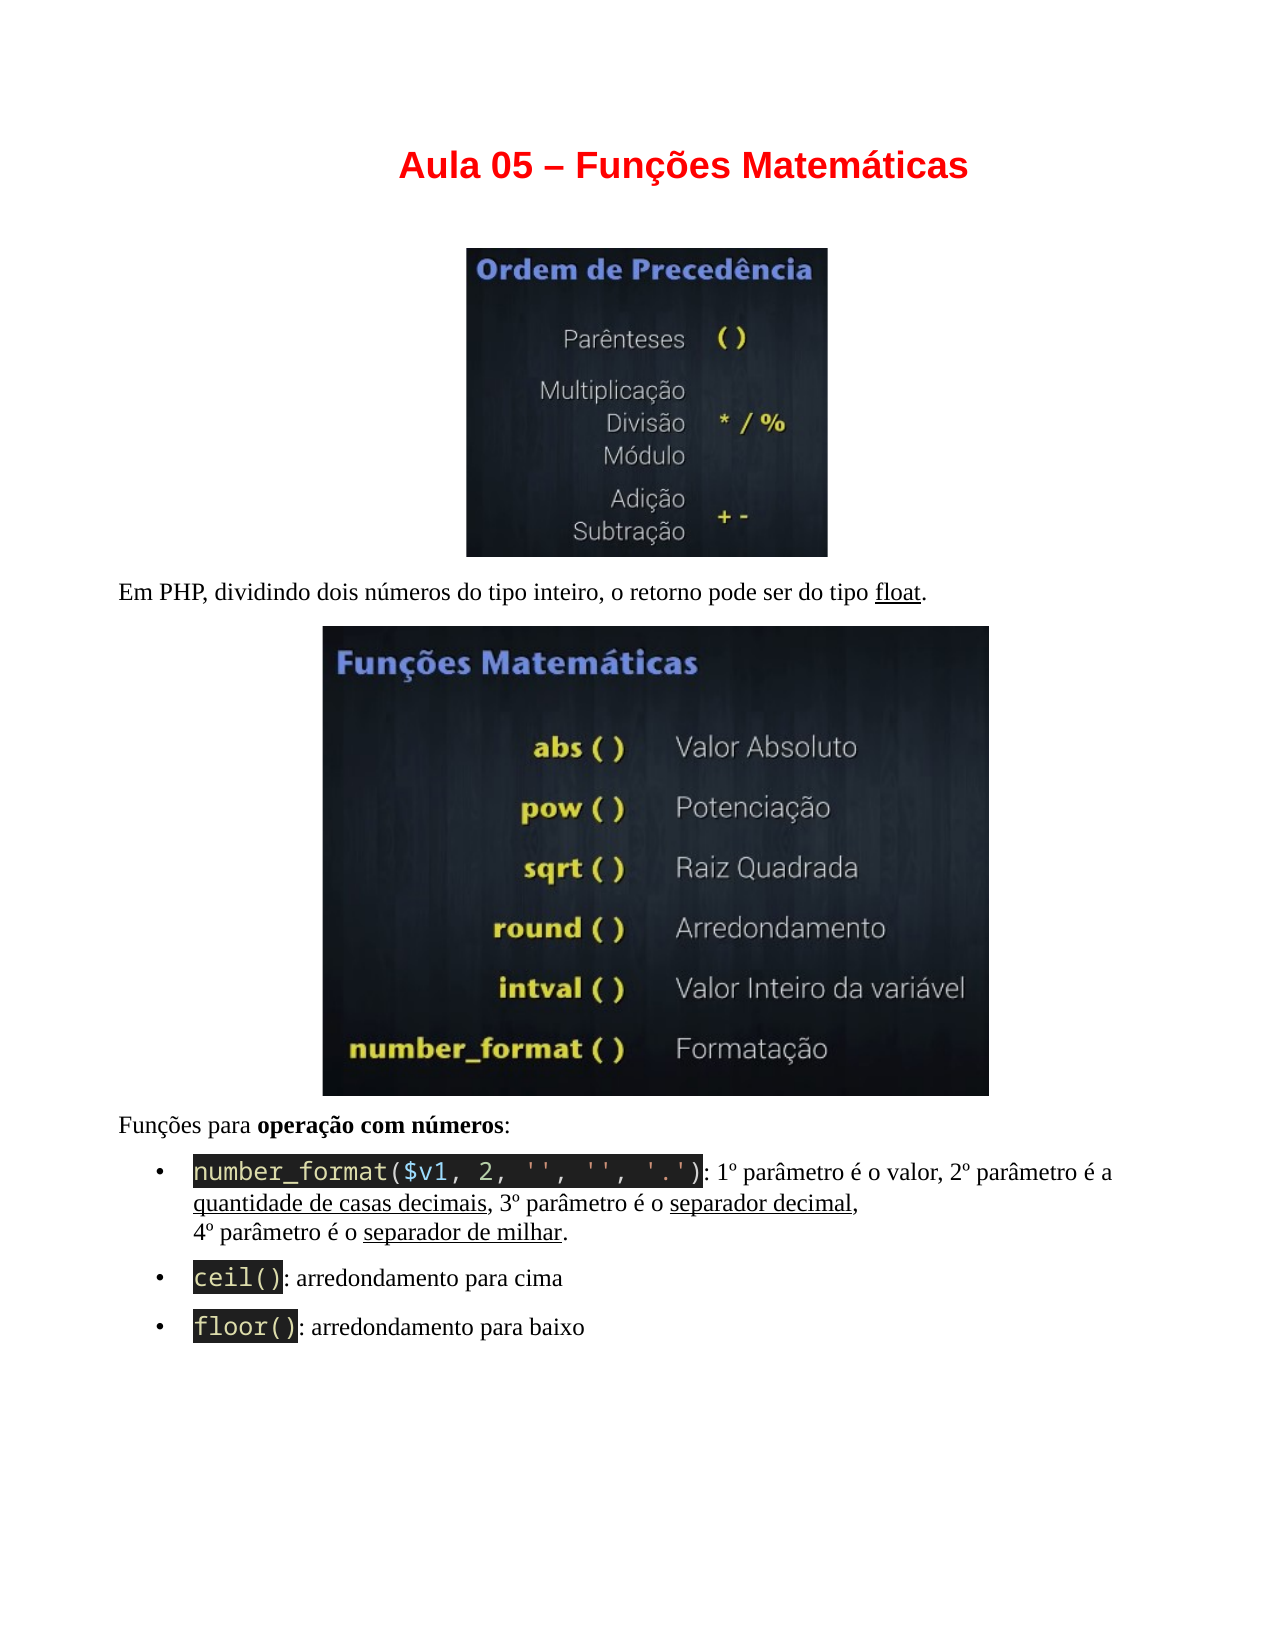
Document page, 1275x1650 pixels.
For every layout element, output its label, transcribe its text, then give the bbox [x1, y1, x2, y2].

text Em PHP, dividindo dois números do tipo inteiro, o retorno pode ser do tipo float. [118, 577, 1175, 606]
list number_format($v1, 2, '', '', '.'): 1º parâmetro é o valor, 2º parâmetro é a quantidade de casas decimais, 3º parâmetro é o separador decimal, 4º parâmetro é o separador de milhar. [156, 1154, 1175, 1245]
text Funções para operação com números: [118, 1110, 1193, 1139]
subtitle Aula 05 – Funções Matemáticas [118, 143, 1175, 187]
picture [322, 626, 989, 1096]
list floor(): arredondamento para baixo [156, 1308, 1175, 1343]
list ceil(): arredondamento para cima [156, 1260, 1175, 1294]
picture [466, 248, 828, 557]
